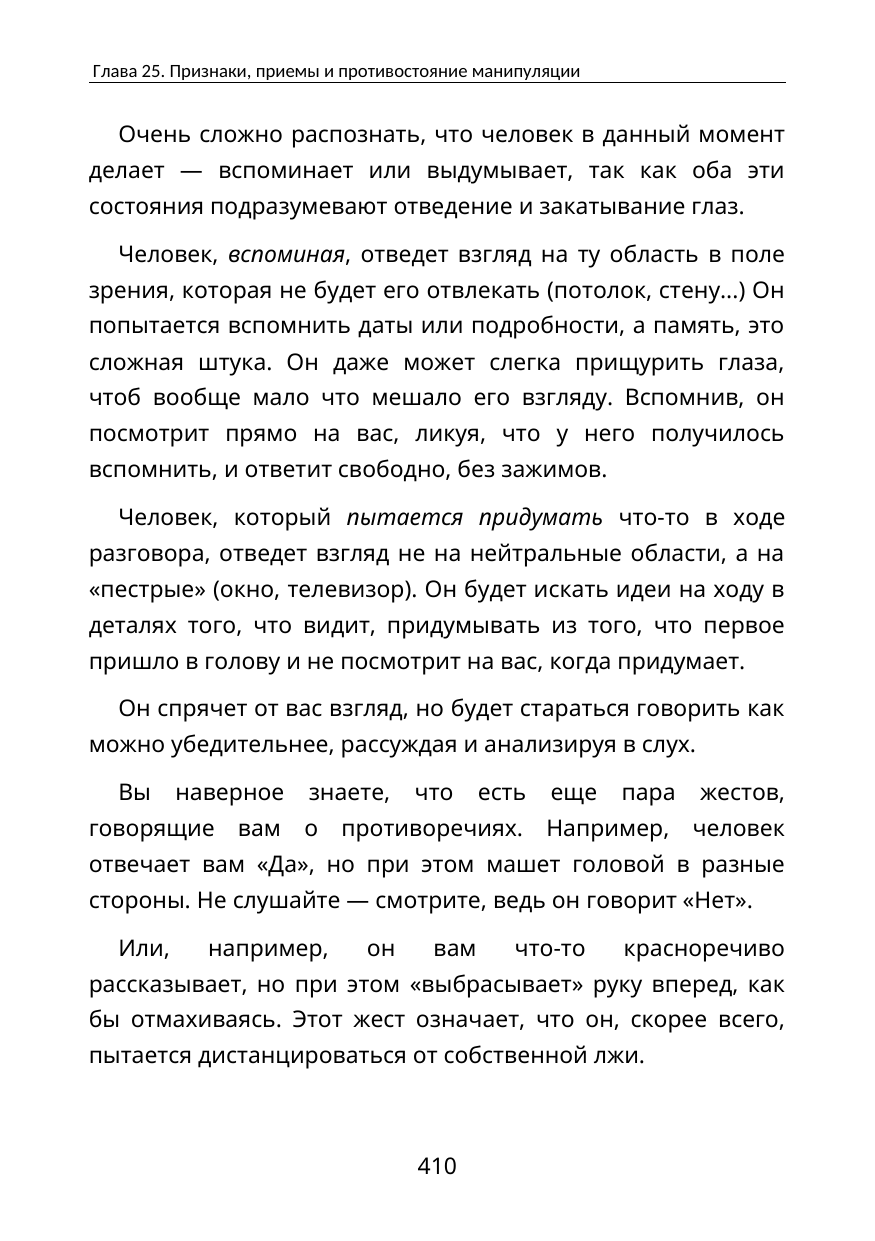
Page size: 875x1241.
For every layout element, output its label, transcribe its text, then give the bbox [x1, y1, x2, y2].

text Очень сложно распознать, что человек в данный момент делает — вспоминает или выдумывает, так как оба эти состояния подразумевают отведение и закатывание глаз. [88, 118, 786, 221]
text Он спрячет от вас взгляд, но будет стараться говорить как можно убедительнее, рассуждая и анализируя в слух. [88, 692, 786, 759]
text Человек, который пытается придумать что-то в ходе разговора, отведет взгляд не на нейтральные области, а на «пестрые» (окно, телевизор). Он будет искать идеи на ходу в деталях того, что видит, придумывать из того, что первое пришло в голову и не посмотрит на вас, когда придумает. [88, 501, 786, 676]
text Вы наверное знаете, что есть еще пара жестов, говорящие вам о противоречиях. Например, человек отвечает вам «Да», но при этом машет головой в разные стороны. Не слушайте — смотрите, ведь он говорит «Нет». [88, 776, 786, 915]
text Человек, вспоминая, отведет взгляд на ту область в поле зрения, которая не будет его отвлекать (потолок, стену...) Он попытается вспомнить даты или подробности, а память, это сложная штука. Он даже может слегка прищурить глаза, чтоб вообще мало что мешало его взгляду. Вспомнив, он посмотрит прямо на вас, ликуя, что у него получилось вспомнить, и ответит свободно, без зажимов. [88, 238, 786, 484]
text Или, например, он вам что-то красноречиво рассказывает, но при этом «выбрасывает» руку вперед, как бы отмахиваясь. Этот жест означает, что он, скорее всего, пытается дистанцироваться от собственной лжи. [88, 932, 786, 1071]
